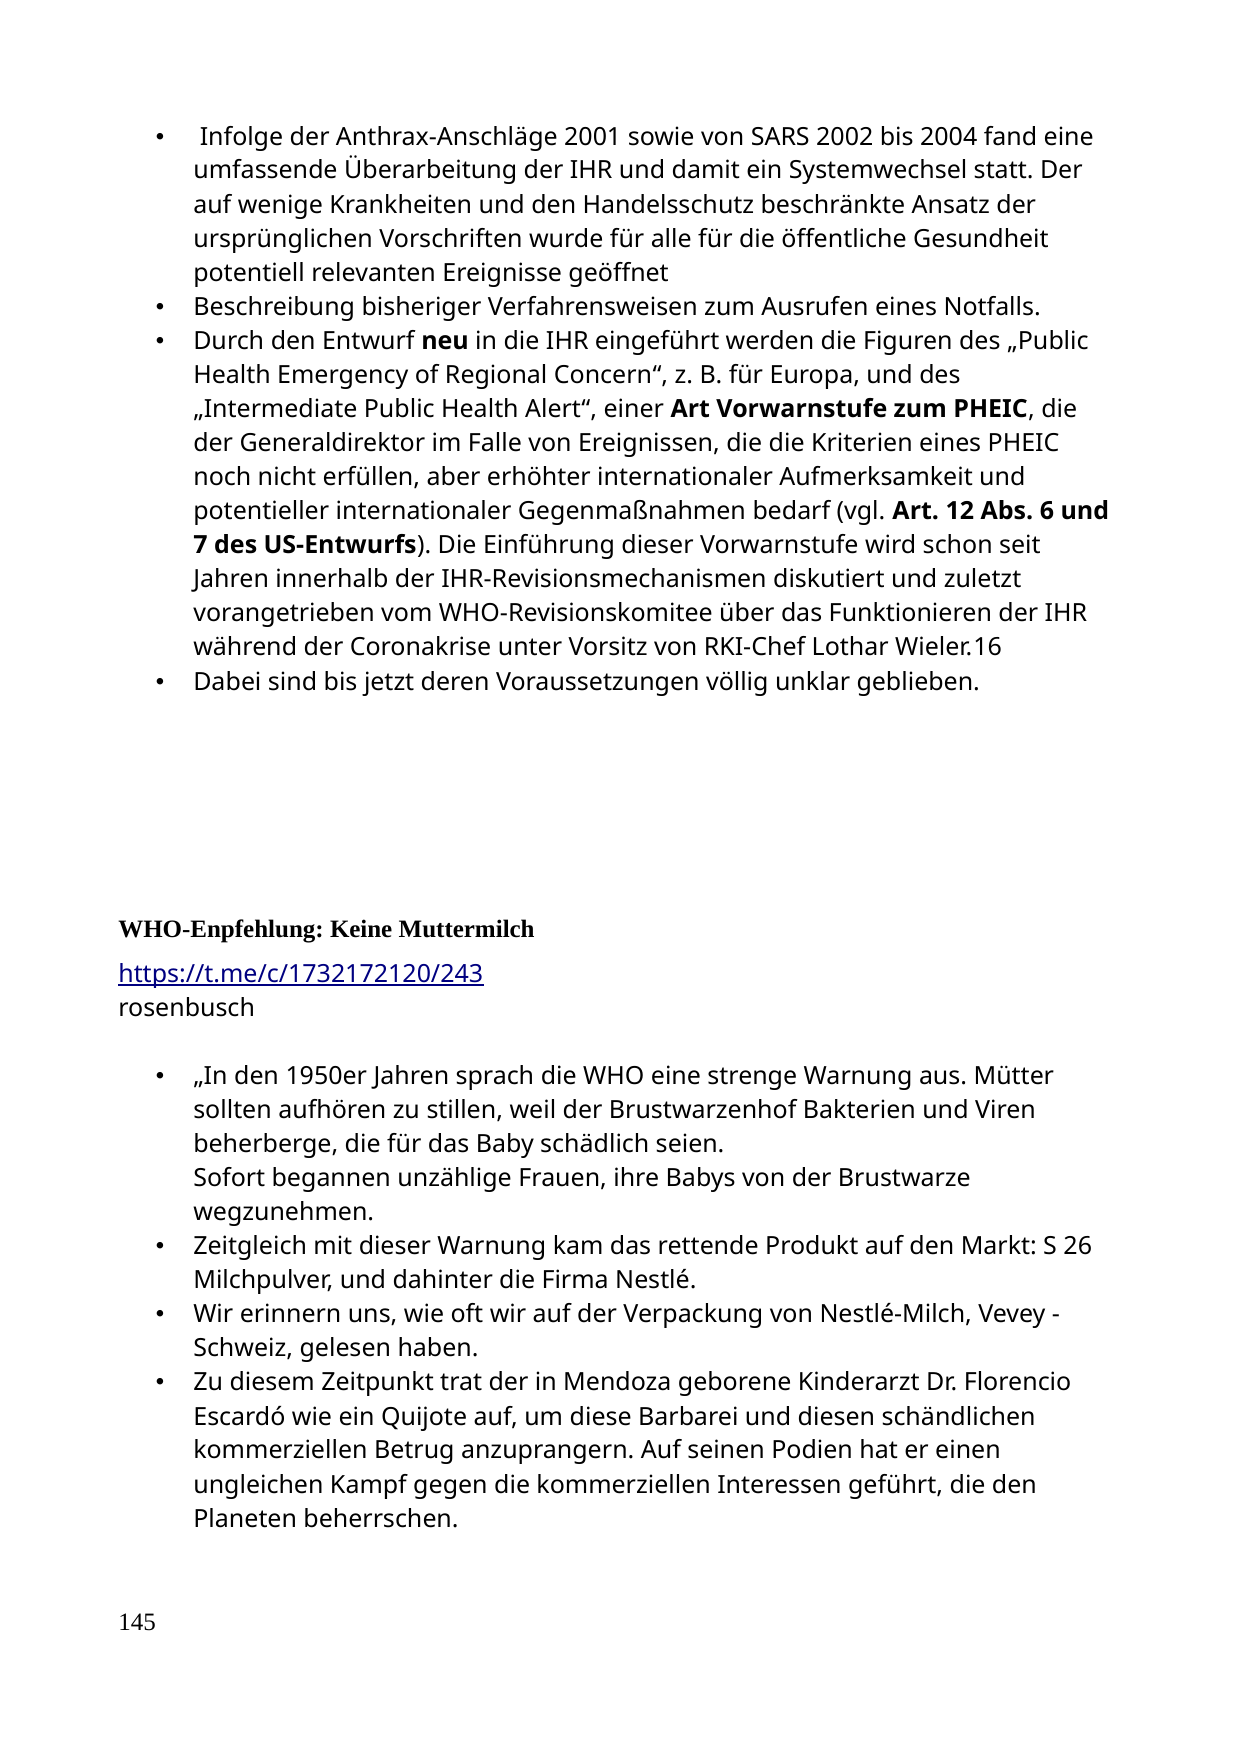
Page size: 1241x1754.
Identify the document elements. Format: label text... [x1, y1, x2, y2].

list Sofort begannen unzählige Frauen, ihre Babys von der Brustwarze wegzunehmen. [156, 1160, 1122, 1228]
text https://t.me/c/1732172120/243 [118, 955, 1122, 989]
list Zeitgleich mit dieser Warnung kam das rettende Produkt auf den Markt: S 26 Milchpulver, und dahinter die Firma Nestlé. [156, 1228, 1122, 1296]
list Infolge der Anthrax-Anschläge 2001 sowie von SARS 2002 bis 2004 fand eine umfassende Überarbeitung der IHR und damit ein Systemwechsel statt. Der auf wenige Krankheiten und den Handelsschutz beschränkte Ansatz der ursprünglichen Vorschriften wurde für alle für die öffentliche Gesundheit potentiell relevanten Ereignisse geöffnet [156, 118, 1122, 288]
list Durch den Entwurf neu in die IHR eingeführt werden die Figuren des „Public Health Emergency of Regional Concern“, z. B. für Europa, und des „Intermediate Public Health Alert“, einer Art Vorwarnstufe zum PHEIC, die der Generaldirektor im Falle von Ereignissen, die die Kriterien eines PHEIC noch nicht erfüllen, aber erhöhter internationaler Aufmerksamkeit und potentieller internationaler Gegenmaßnahmen bedarf (vgl. Art. 12 Abs. 6 und 7 des US-Entwurfs). Die Einführung dieser Vorwarnstufe wird schon seit Jahren innerhalb der IHR-Revisionsmechanismen diskutiert und zuletzt vorangetrieben vom WHO-Revisionskomitee über das Funktionieren der IHR während der Coronakrise unter Vorsitz von RKI-Chef Lothar Wieler.16 [156, 322, 1122, 663]
subtitle WHO-Enpfehlung: Keine Muttermilch [118, 914, 1122, 943]
list Wir erinnern uns, wie oft wir auf der Verpackung von Nestlé-Milch, Vevey - Schweiz, gelesen haben. [156, 1296, 1122, 1364]
list „In den 1950er Jahren sprach die WHO eine strenge Warnung aus. Mütter sollten aufhören zu stillen, weil der Brustwarzenhof Bakterien und Viren beherberge, die für das Baby schädlich seien. [156, 1057, 1122, 1160]
list Zu diesem Zeitpunkt trat der in Mendoza geborene Kinderarzt Dr. Florencio Escardó wie ein Quijote auf, um diese Barbarei und diesen schändlichen kommerziellen Betrug anzuprangern. Auf seinen Podien hat er einen ungleichen Kampf gegen die kommerziellen Interessen geführt, die den Planeten beherrschen. [156, 1364, 1122, 1534]
list Beschreibung bisheriger Verfahrensweisen zum Ausrufen eines Notfalls. [156, 288, 1122, 322]
list Dabei sind bis jetzt deren Voraussetzungen völlig unklar geblieben. [156, 663, 1122, 697]
text rosenbusch [118, 989, 1122, 1023]
